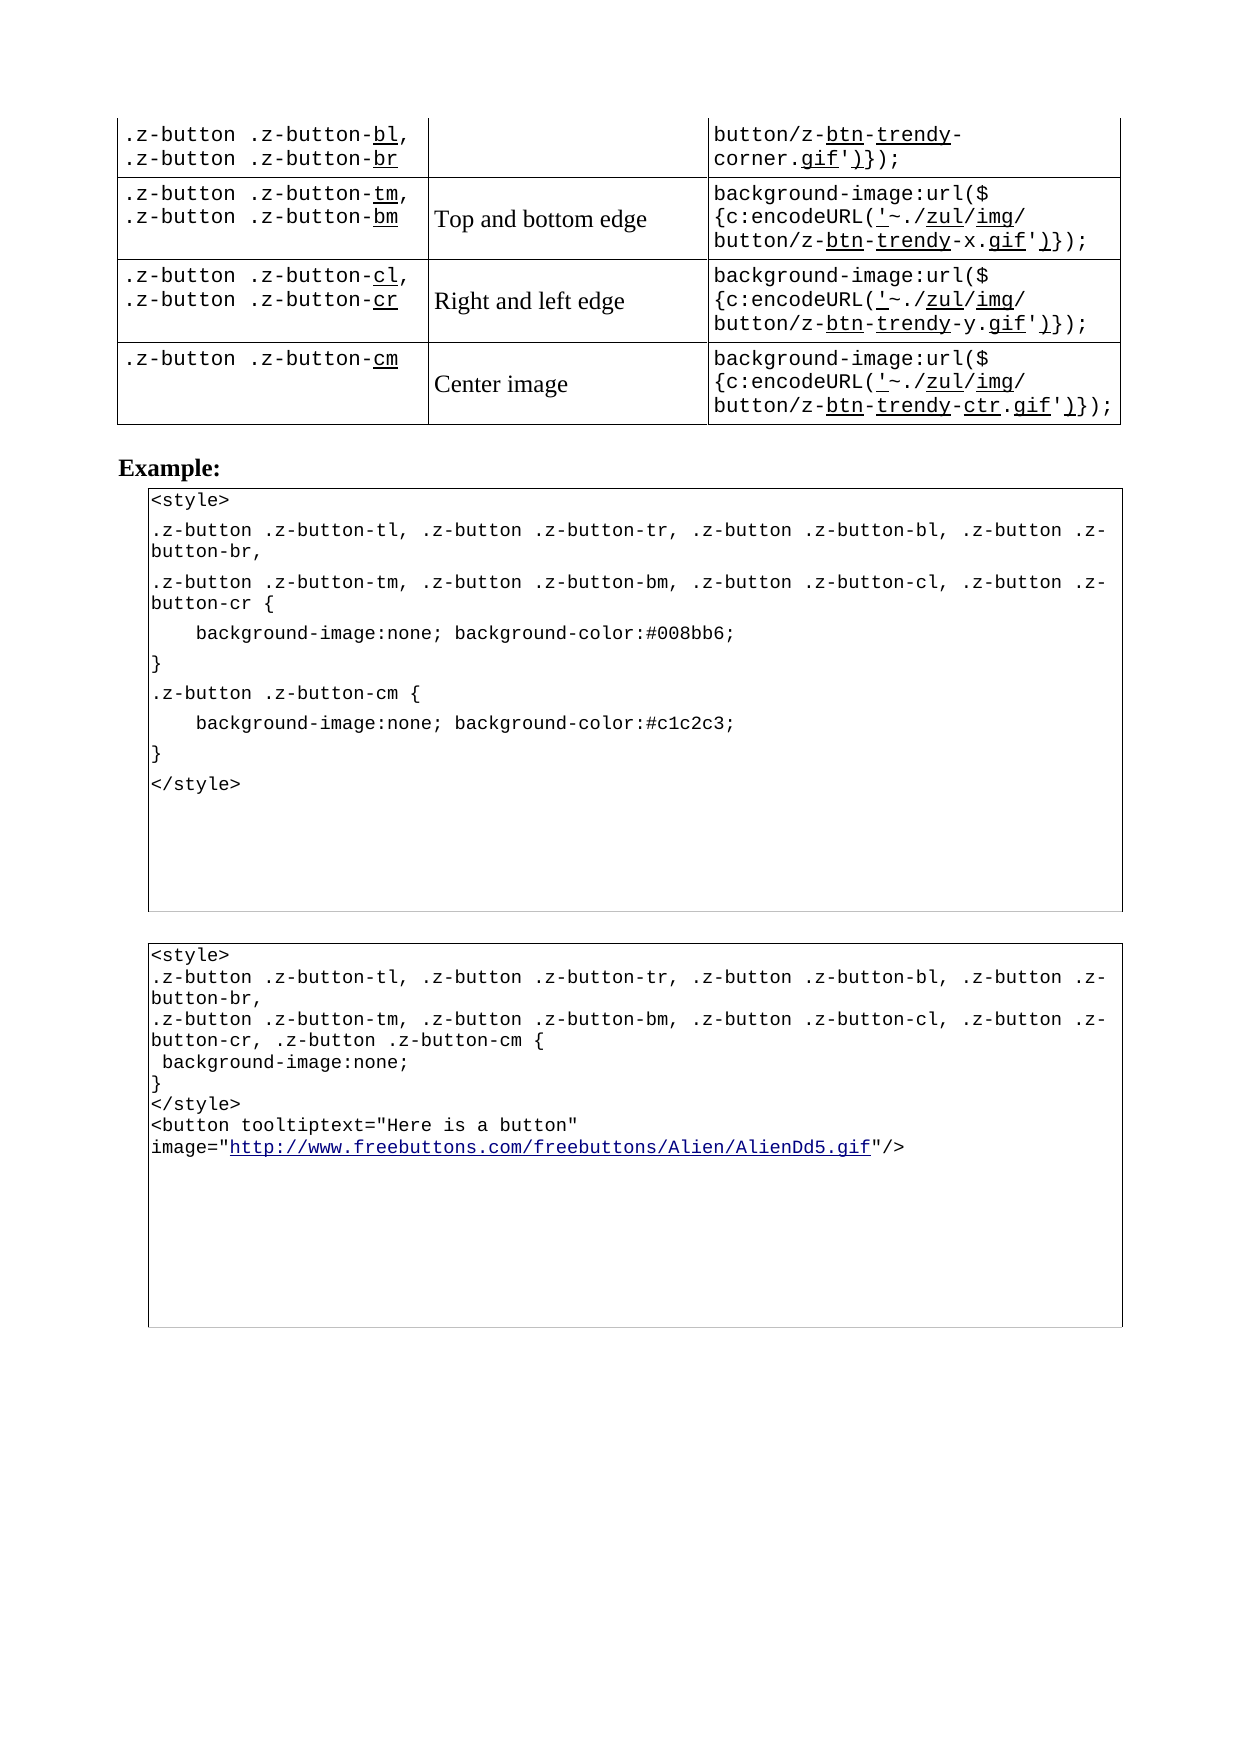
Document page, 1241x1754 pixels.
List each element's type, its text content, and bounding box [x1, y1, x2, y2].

table_cell [429, 118, 707, 177]
text } [149, 651, 1122, 675]
text Example: [118, 453, 1122, 482]
text <style> [149, 489, 1122, 512]
text } [149, 741, 1122, 765]
text .z-button .z-button-tm, .z-button .z-button-bm, .z-button .z-button-cl, .z-button .z-button-cr { [149, 569, 1122, 615]
table_cell Right and left edge [429, 260, 707, 342]
table_cell Top and bottom edge [429, 178, 707, 259]
text <style> .z-button .z-button-tl, .z-button .z-button-tr, .z-button .z-button-bl, .z-button .z-button-br, .z-button .z-button-tm, .z-button .z-button-bm, .z-button .z-button-cl, .z-button .z-button-cr, .z-button .z-button-cm { background-image:none; } </style> <button tooltiptext="Here is a button" image="http://www.freebuttons.com/freebuttons/Alien/AlienDd5.gif"/> [149, 944, 1122, 1159]
table_cell .z-button .z-button-cm [118, 343, 428, 424]
table_cell background-image:url(${c:encodeURL('~./zul/img/button/z-btn-trendy-y.gif')}); [709, 260, 1120, 342]
table_cell background-image:url(${c:encodeURL('~./zul/img/button/z-btn-trendy-x.gif')}); [709, 178, 1120, 259]
table_cell button/z-btn-trendy-corner.gif')}); [709, 118, 1120, 177]
table_cell Center image [429, 343, 707, 424]
table_cell background-image:url(${c:encodeURL('~./zul/img/button/z-btn-trendy-ctr.gif')}); [709, 343, 1120, 424]
text background-image:none; background-color:#008bb6; [149, 621, 1122, 645]
text .z-button .z-button-tl, .z-button .z-button-tr, .z-button .z-button-bl, .z-button .z-button-br, [149, 518, 1122, 563]
text background-image:none; background-color:#c1c2c3; [149, 711, 1122, 735]
table_cell .z-button .z-button-tm, .z-button .z-button-bm [118, 178, 428, 259]
text </style> [149, 771, 1122, 796]
text .z-button .z-button-cm { [149, 681, 1122, 705]
table_cell .z-button .z-button-bl, .z-button .z-button-br [118, 118, 428, 177]
table_cell .z-button .z-button-cl, .z-button .z-button-cr [118, 260, 428, 342]
